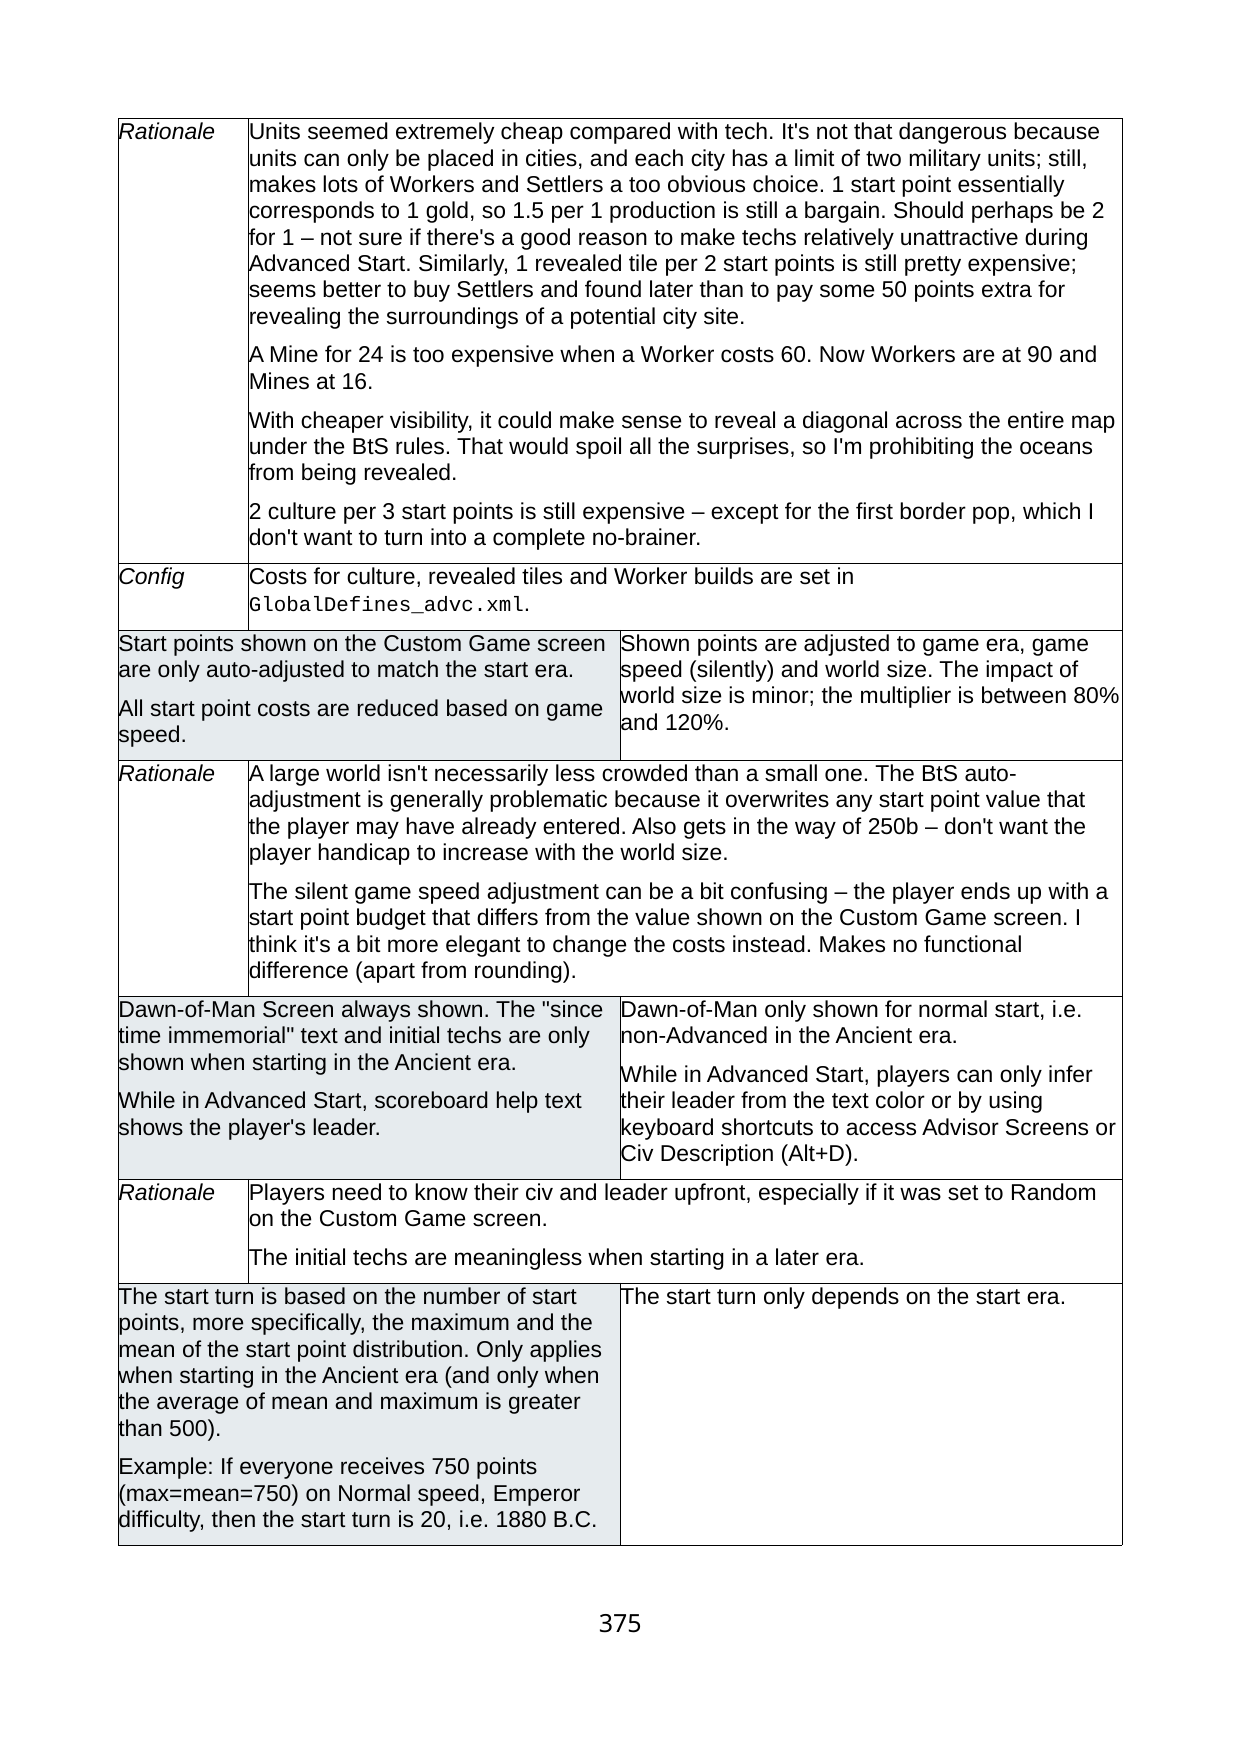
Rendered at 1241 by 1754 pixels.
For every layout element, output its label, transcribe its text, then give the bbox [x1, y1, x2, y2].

table_cell Units seemed extremely cheap compared with tech. It's not that dangerous because units can only be placed in cities, and each city has a limit of two military units; still, makes lots of Workers and Settlers a too obvious choice. 1 start point essentially corresponds to 1 gold, so 1.5 per 1 production is still a bargain. Should perhaps be 2 for 1 – not sure if there's a good reason to make techs relatively unattractive during Advanced Start. Similarly, 1 revealed tile per 2 start points is still pretty expensive; seems better to buy Settlers and found later than to pay some 50 points extra for revealing the surroundings of a potential city site. A Mine for 24 is too expensive when a Worker costs 60. Now Workers are at 90 and Mines at 16. With cheaper visibility, it could make sense to reveal a diagonal across the entire map under the BtS rules. That would spoil all the surprises, so I'm prohibiting the oceans from being revealed. 2 culture per 3 start points is still expensive – except for the first border pop, which I don't want to turn into a complete no-brainer. [249, 119, 1122, 563]
table_cell Config [119, 564, 248, 630]
table_cell Dawn-of-Man Screen always shown. The "since time immemorial" text and initial techs are only shown when starting in the Ancient era. While in Advanced Start, scoreboard help text shows the player's leader. [119, 997, 620, 1179]
table_cell Players need to know their civ and leader upfront, especially if it was set to Random on the Custom Game screen. The initial techs are meaningless when starting in a later era. [249, 1180, 1122, 1283]
table_cell A large world isn't necessarily less crowded than a small one. The BtS auto-adjustment is generally problematic because it overwrites any start point value that the player may have already entered. Also gets in the way of 250b – don't want the player handicap to increase with the world size. The silent game speed adjustment can be a bit confusing – the player ends up with a start point budget that differs from the value shown on the Custom Game screen. I think it's a bit more elegant to change the costs instead. Makes no functional difference (apart from rounding). [249, 761, 1122, 996]
table_cell Shown points are adjusted to game era, game speed (silently) and world size. The impact of world size is minor; the multiplier is between 80% and 120%. [621, 631, 1122, 760]
table_cell Rationale [119, 119, 248, 563]
table_cell The start turn is based on the number of start points, more specifically, the maximum and the mean of the start point distribution. Only applies when starting in the Ancient era (and only when the average of mean and maximum is greater than 500). Example: If everyone receives 750 points (max=mean=750) on Normal speed, Emperor difficulty, then the start turn is 20, i.e. 1880 B.C. [119, 1284, 620, 1545]
table_cell Rationale [119, 761, 248, 996]
table_cell Rationale [119, 1180, 248, 1283]
table_cell Costs for culture, revealed tiles and Worker builds are set in GlobalDefines_advc.xml. [249, 564, 1122, 630]
table_cell Start points shown on the Custom Game screen are only auto-adjusted to match the start era. All start point costs are reduced based on game speed. [119, 631, 620, 760]
table_cell The start turn only depends on the start era. [621, 1284, 1122, 1545]
table_cell Dawn-of-Man only shown for normal start, i.e. non-Advanced in the Ancient era. While in Advanced Start, players can only infer their leader from the text color or by using keyboard shortcuts to access Advisor Screens or Civ Description (Alt+D). [621, 997, 1122, 1179]
